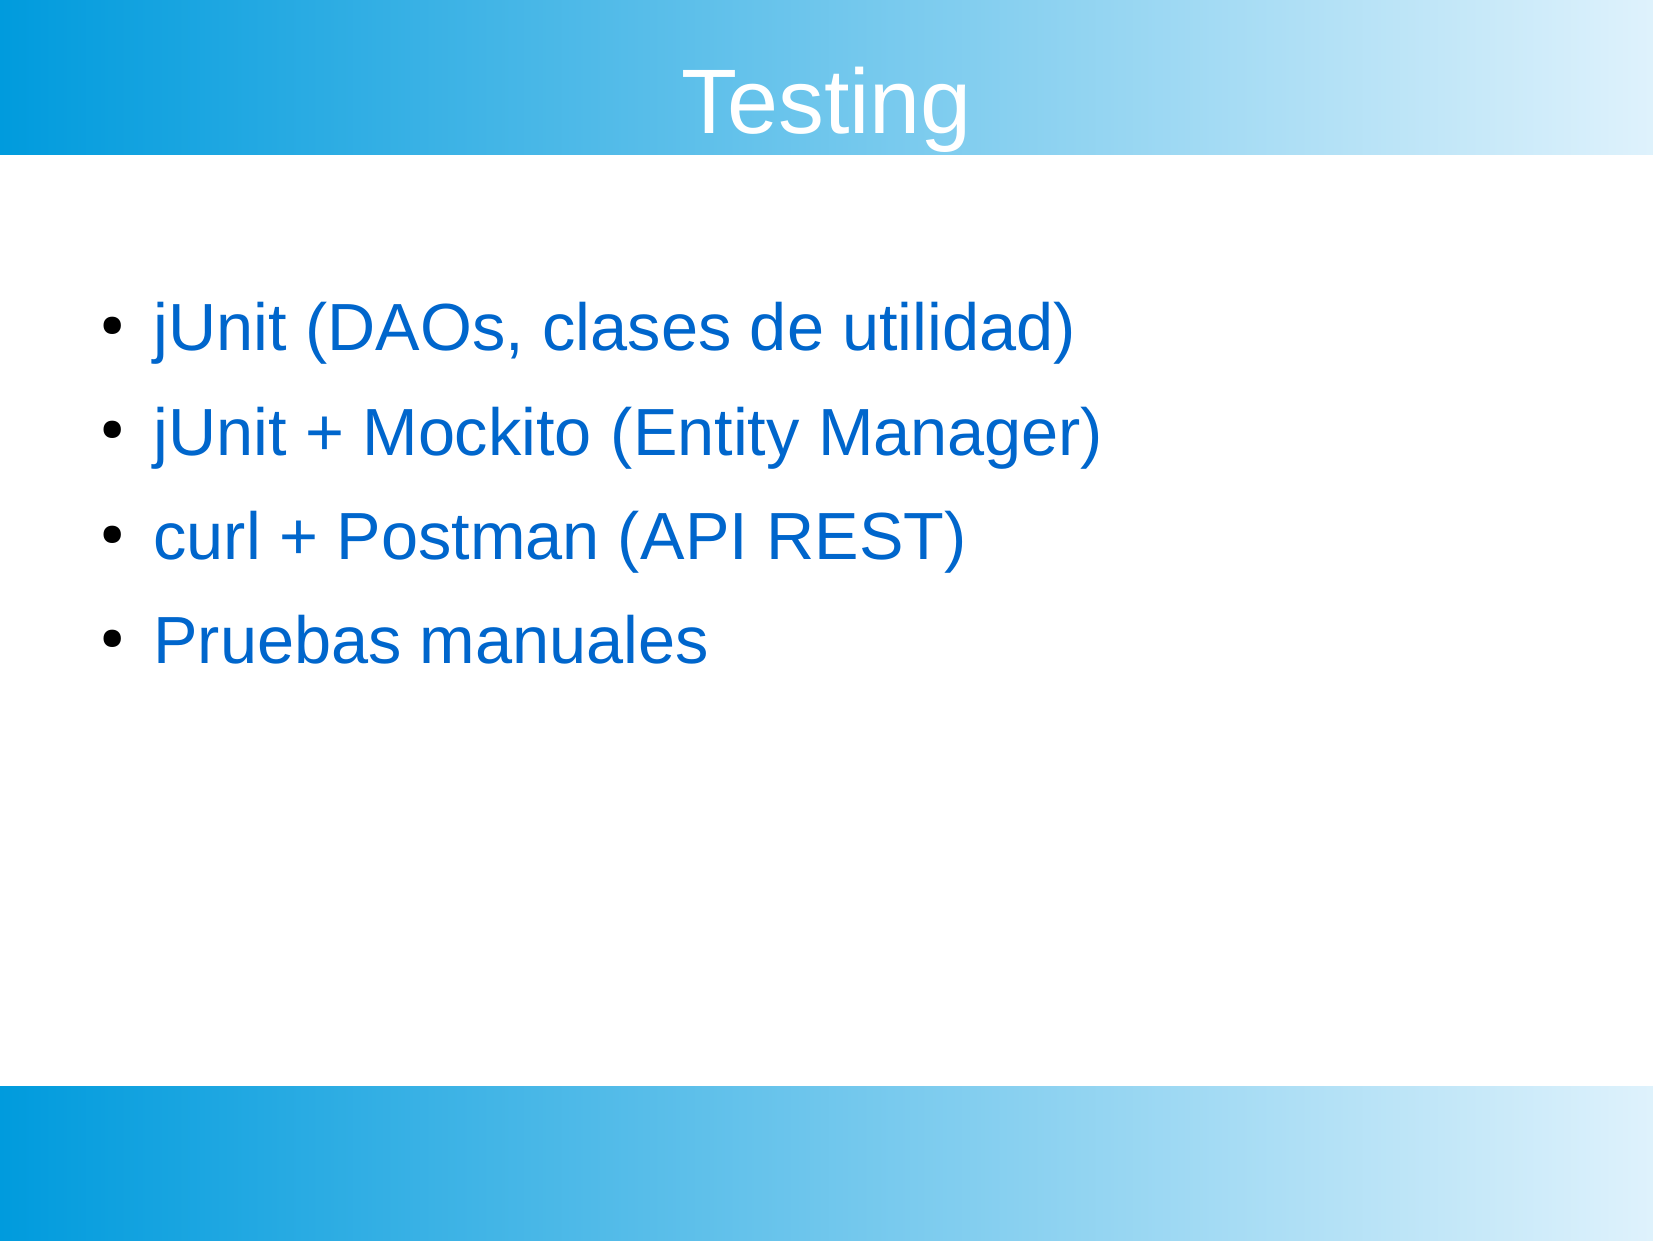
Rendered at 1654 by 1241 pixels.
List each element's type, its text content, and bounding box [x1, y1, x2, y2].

title Testing [82, 49, 1571, 155]
list jUnit (DAOs, clases de utilidad) jUnit + Mockito (Entity Manager) curl + Postman (API REST) Pruebas manuales [82, 290, 1571, 1010]
